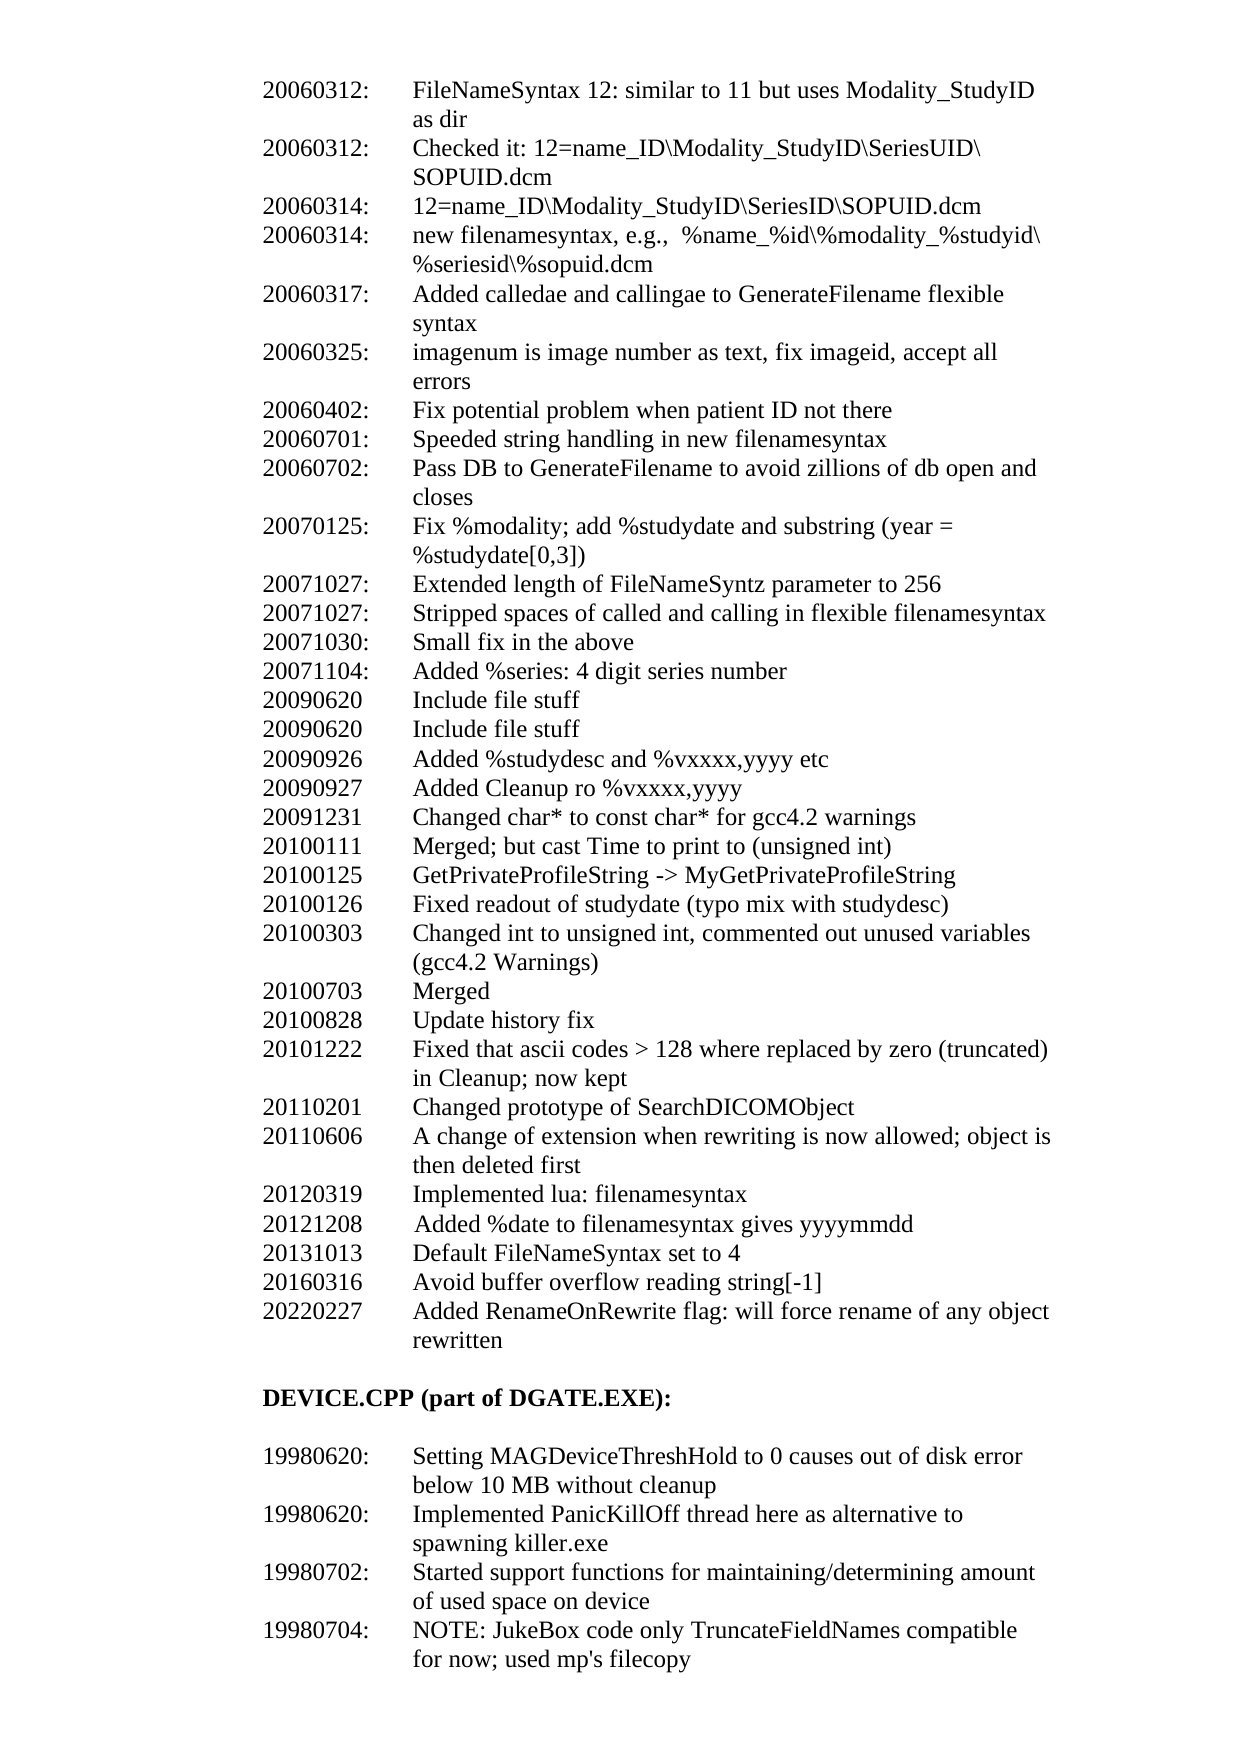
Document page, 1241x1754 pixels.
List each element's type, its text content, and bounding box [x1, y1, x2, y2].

text 19980620: Implemented PanicKillOff thread here as alternative to spawning killer.exe [262, 1499, 1053, 1557]
text 20131013 Default FileNameSyntax set to 4 [262, 1237, 1053, 1267]
text 20100303 Changed int to unsigned int, commented out unused variables (gcc4.2 Warnings) [262, 918, 1053, 976]
text 20090927 Added Cleanup ro %vxxxx,yyyy [262, 772, 1053, 802]
text 20100828 Update history fix [262, 1005, 1053, 1034]
text 20100111 Merged; but cast Time to print to (unsigned int) [262, 831, 1053, 860]
text 20060312: Checked it: 12=name_ID\Modality_StudyID\SeriesUID\SOPUID.dcm [262, 133, 1053, 191]
text 20060317: Added calledae and callingae to GenerateFilename flexible syntax [262, 278, 1053, 337]
text 20060314: 12=name_ID\Modality_StudyID\SeriesID\SOPUID.dcm [262, 191, 1053, 220]
text 20071104: Added %series: 4 digit series number [262, 656, 1053, 685]
text 20100126 Fixed readout of studydate (typo mix with studydesc) [262, 889, 1053, 918]
text 20220227 Added RenameOnRewrite flag: will force rename of any object rewritten [262, 1296, 1053, 1354]
text 20060701: Speeded string handling in new filenamesyntax 20060702: Pass DB to GenerateFilename to avoid zillions of db open and [262, 424, 1053, 482]
text 19980704: NOTE: JukeBox code only TruncateFieldNames compatible for now; used mp's filecopy [262, 1615, 1053, 1673]
text 20090620 Include file stuff [262, 714, 1053, 743]
text 20071027: Stripped spaces of called and calling in flexible filenamesyntax [262, 598, 1053, 627]
text 20121208 Added %date to filenamesyntax gives yyyymmdd [262, 1208, 1053, 1237]
text 20120319 Implemented lua: filenamesyntax [262, 1179, 1053, 1208]
text 20070125: Fix %modality; add %studydate and substring (year = %studydate[0,3]) [262, 511, 1053, 569]
text 20060325: imagenum is image number as text, fix imageid, accept all errors [262, 337, 1053, 395]
text 20100125 GetPrivateProfileString -> MyGetPrivateProfileString [262, 860, 1053, 889]
text 20060312: FileNameSyntax 12: similar to 11 but uses Modality_StudyID as dir [262, 75, 1053, 133]
text 20071030: Small fix in the above [262, 627, 1053, 656]
text 19980620: Setting MAGDeviceThreshHold to 0 causes out of disk error below 10 MB without cleanup [262, 1441, 1053, 1499]
text 20060314: new filenamesyntax, e.g., %name_%id\%modality_%studyid\%seriesid\%sopuid.dcm [262, 220, 1053, 278]
text 20090926 Added %studydesc and %vxxxx,yyyy etc [262, 743, 1053, 772]
text 20100703 Merged [262, 976, 1053, 1005]
text 19980702: Started support functions for maintaining/determining amount of used space on device [262, 1557, 1053, 1615]
text DEVICE.CPP (part of DGATE.EXE): [262, 1383, 1053, 1412]
text 20060402: Fix potential problem when patient ID not there [187, 395, 1053, 424]
text 20090620 Include file stuff [262, 685, 1053, 714]
text 20071027: Extended length of FileNameSyntz parameter to 256 [262, 569, 1053, 598]
text closes [337, 482, 1053, 511]
text 20101222 Fixed that ascii codes > 128 where replaced by zero (truncated) in Cleanup; now kept [262, 1034, 1053, 1092]
text 20110201 Changed prototype of SearchDICOMObject [262, 1092, 1053, 1121]
text 20091231 Changed char* to const char* for gcc4.2 warnings [262, 802, 1053, 831]
text 20160316 Avoid buffer overflow reading string[-1] [262, 1267, 1053, 1296]
text 20110606 A change of extension when rewriting is now allowed; object is then deleted first [262, 1121, 1053, 1179]
